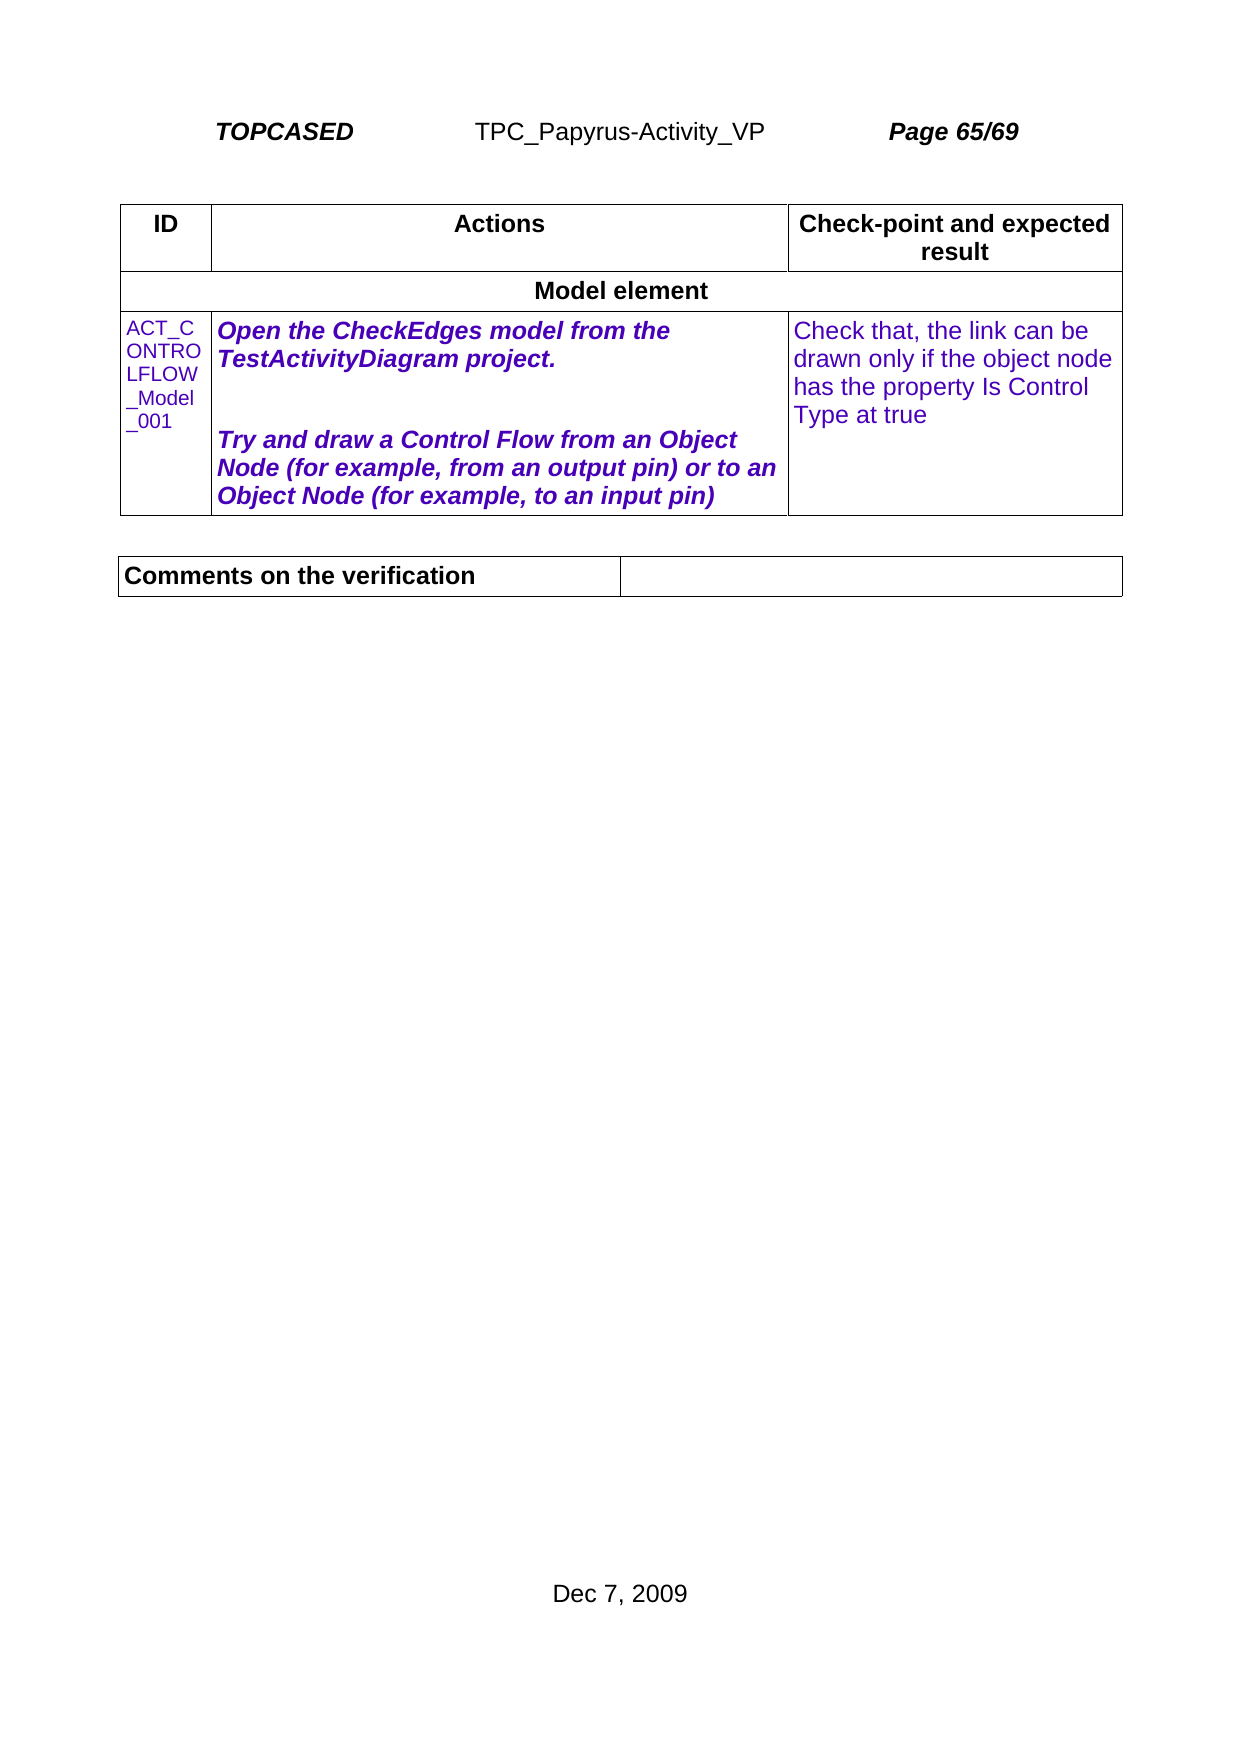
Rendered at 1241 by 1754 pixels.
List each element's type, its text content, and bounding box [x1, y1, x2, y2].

table_cell Model element [121, 272, 1122, 311]
table_header ID [121, 205, 211, 271]
table_header Comments on the verification [119, 557, 620, 596]
table_cell ACT_CONTROLFLOW_Model_001 [121, 312, 211, 515]
table_cell Open the CheckEdges model from the TestActivityDiagram project. Try and draw a Control Flow from an Object Node (for example, from an output pin) or to an Object Node (for example, to an input pin) [212, 312, 787, 515]
table_header [621, 557, 1122, 596]
table_header Check-point and expected result [789, 205, 1122, 271]
table_header Actions [212, 205, 787, 271]
table_cell Check that, the link can be drawn only if the object node has the property Is Control Type at true [789, 312, 1122, 515]
